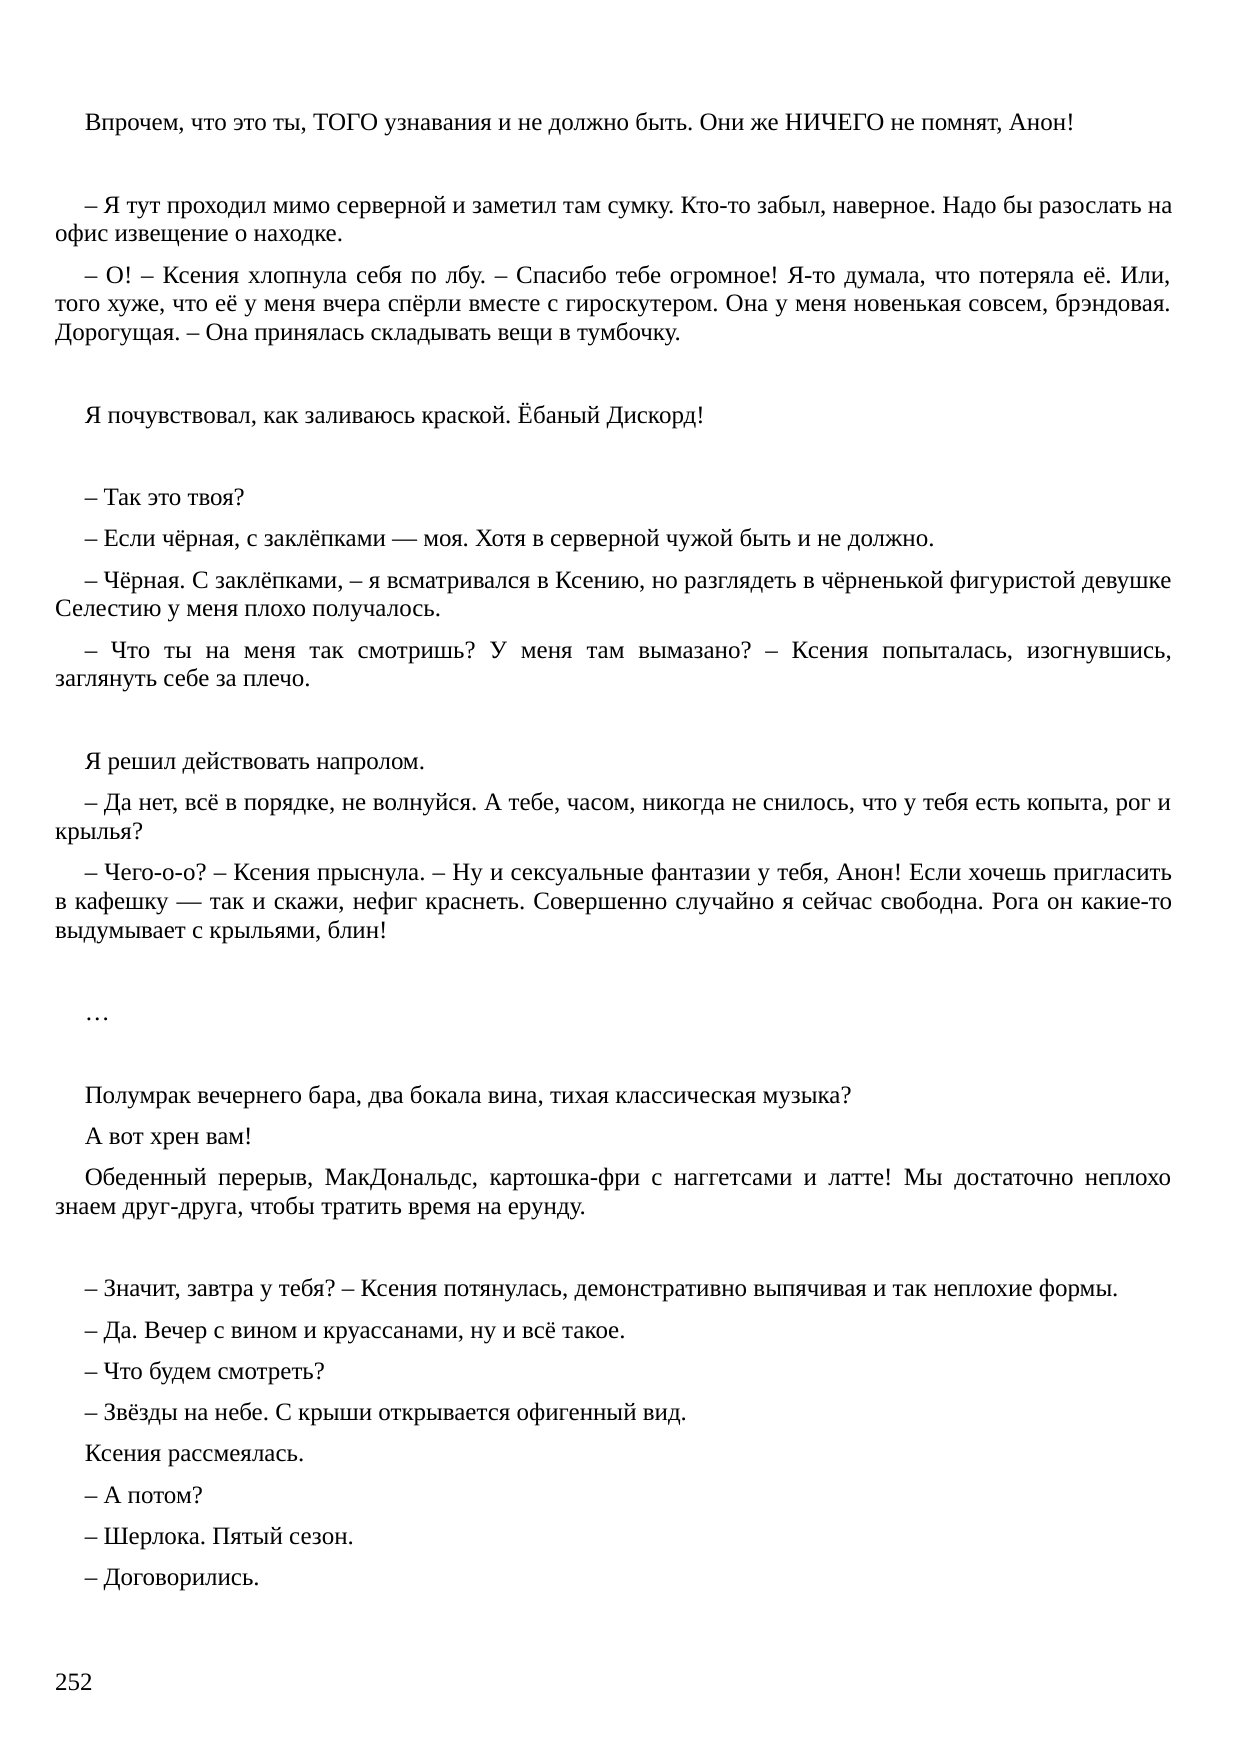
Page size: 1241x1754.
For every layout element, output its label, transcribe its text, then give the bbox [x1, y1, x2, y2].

text – А потом? [55, 1480, 1173, 1508]
text – Что ты на меня так смотришь? У меня там вымазано? – Ксения попыталась, изогнувшись, заглянуть себе за плечо. [55, 635, 1173, 692]
text А вот хрен вам! [55, 1121, 1173, 1150]
text – Что будем смотреть? [55, 1356, 1173, 1385]
text – Договорились. [55, 1562, 1173, 1591]
text – Чёрная. С заклёпками, – я всматривался в Ксению, но разглядеть в чёрненькой фигуристой девушке Селестию у меня плохо получалось. [55, 565, 1173, 622]
text Я решил действовать напролом. [55, 746, 1173, 775]
text – Так это твоя? [55, 482, 1173, 511]
text Впрочем, что это ты, ТОГО узнавания и не должно быть. Они же НИЧЕГО не помнят, Анон! [55, 107, 1173, 136]
text – Значит, завтра у тебя? – Ксения потянулась, демонстративно выпячивая и так неплохие формы. [55, 1273, 1173, 1302]
text – Звёзды на небе. С крыши открывается офигенный вид. [55, 1397, 1173, 1426]
text – Чего-о-о? – Ксения прыснула. – Ну и сексуальные фантазии у тебя, Анон! Если хочешь пригласить в кафешку — так и скажи, нефиг краснеть. Совершенно случайно я сейчас свободна. Рога он какие-то выдумывает с крыльями, блин! [55, 857, 1173, 943]
text – Шерлока. Пятый сезон. [55, 1521, 1173, 1550]
text Ксения рассмеялась. [55, 1438, 1173, 1467]
text Я почувствовал, как заливаюсь краской. Ёбаный Дискорд! [55, 400, 1173, 428]
text – О! – Ксения хлопнула себя по лбу. – Спасибо тебе огромное! Я-то думала, что потеряла её. Или, того хуже, что её у меня вчера спёрли вместе с гироскутером. Она у меня новенькая совсем, брэндовая. Дорогущая. – Она принялась складывать вещи в тумбочку. [55, 260, 1173, 346]
text – Да. Вечер с вином и круассанами, ну и всё такое. [55, 1315, 1173, 1343]
text – Да нет, всё в порядке, не волнуйся. А тебе, часом, никогда не снилось, что у тебя есть копыта, рог и крылья? [55, 787, 1173, 845]
text … [55, 997, 1173, 1026]
text – Если чёрная, с заклёпками — моя. Хотя в серверной чужой быть и не должно. [55, 523, 1173, 552]
text Полумрак вечернего бара, два бокала вина, тихая классическая музыка? [55, 1080, 1173, 1108]
text Обеденный перерыв, МакДональдс, картошка-фри с наггетсами и латте! Мы достаточно неплохо знаем друг-друга, чтобы тратить время на ерунду. [55, 1162, 1173, 1220]
text – Я тут проходил мимо серверной и заметил там сумку. Кто-то забыл, наверное. Надо бы разослать на офис извещение о находке. [55, 190, 1173, 247]
